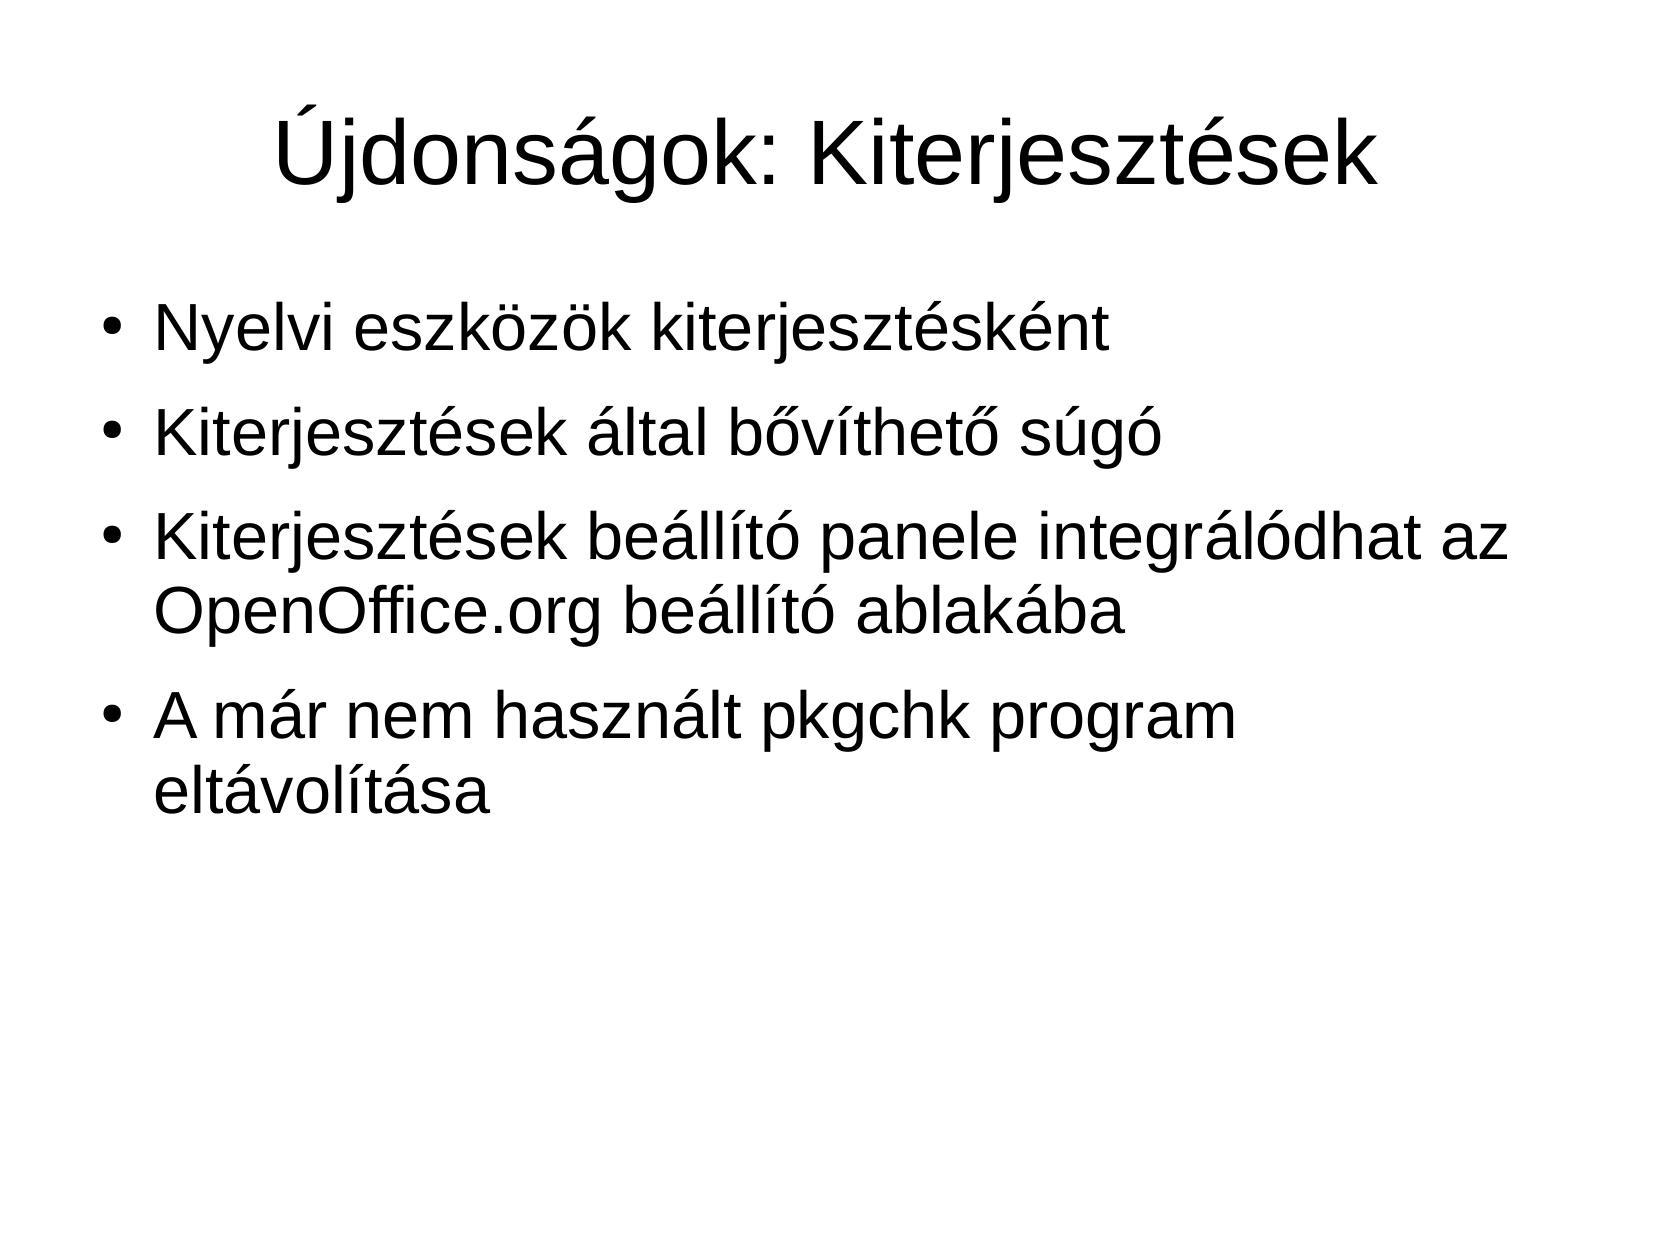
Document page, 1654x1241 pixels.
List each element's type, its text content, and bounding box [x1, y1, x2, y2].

list Nyelvi eszközök kiterjesztésként Kiterjesztések által bővíthető súgó Kiterjesztések beállító panele integrálódhat az OpenOffice.org beállító ablakába A már nem használt pkgchk program eltávolítása [82, 290, 1571, 1109]
title Újdonságok: Kiterjesztések [82, 49, 1571, 257]
